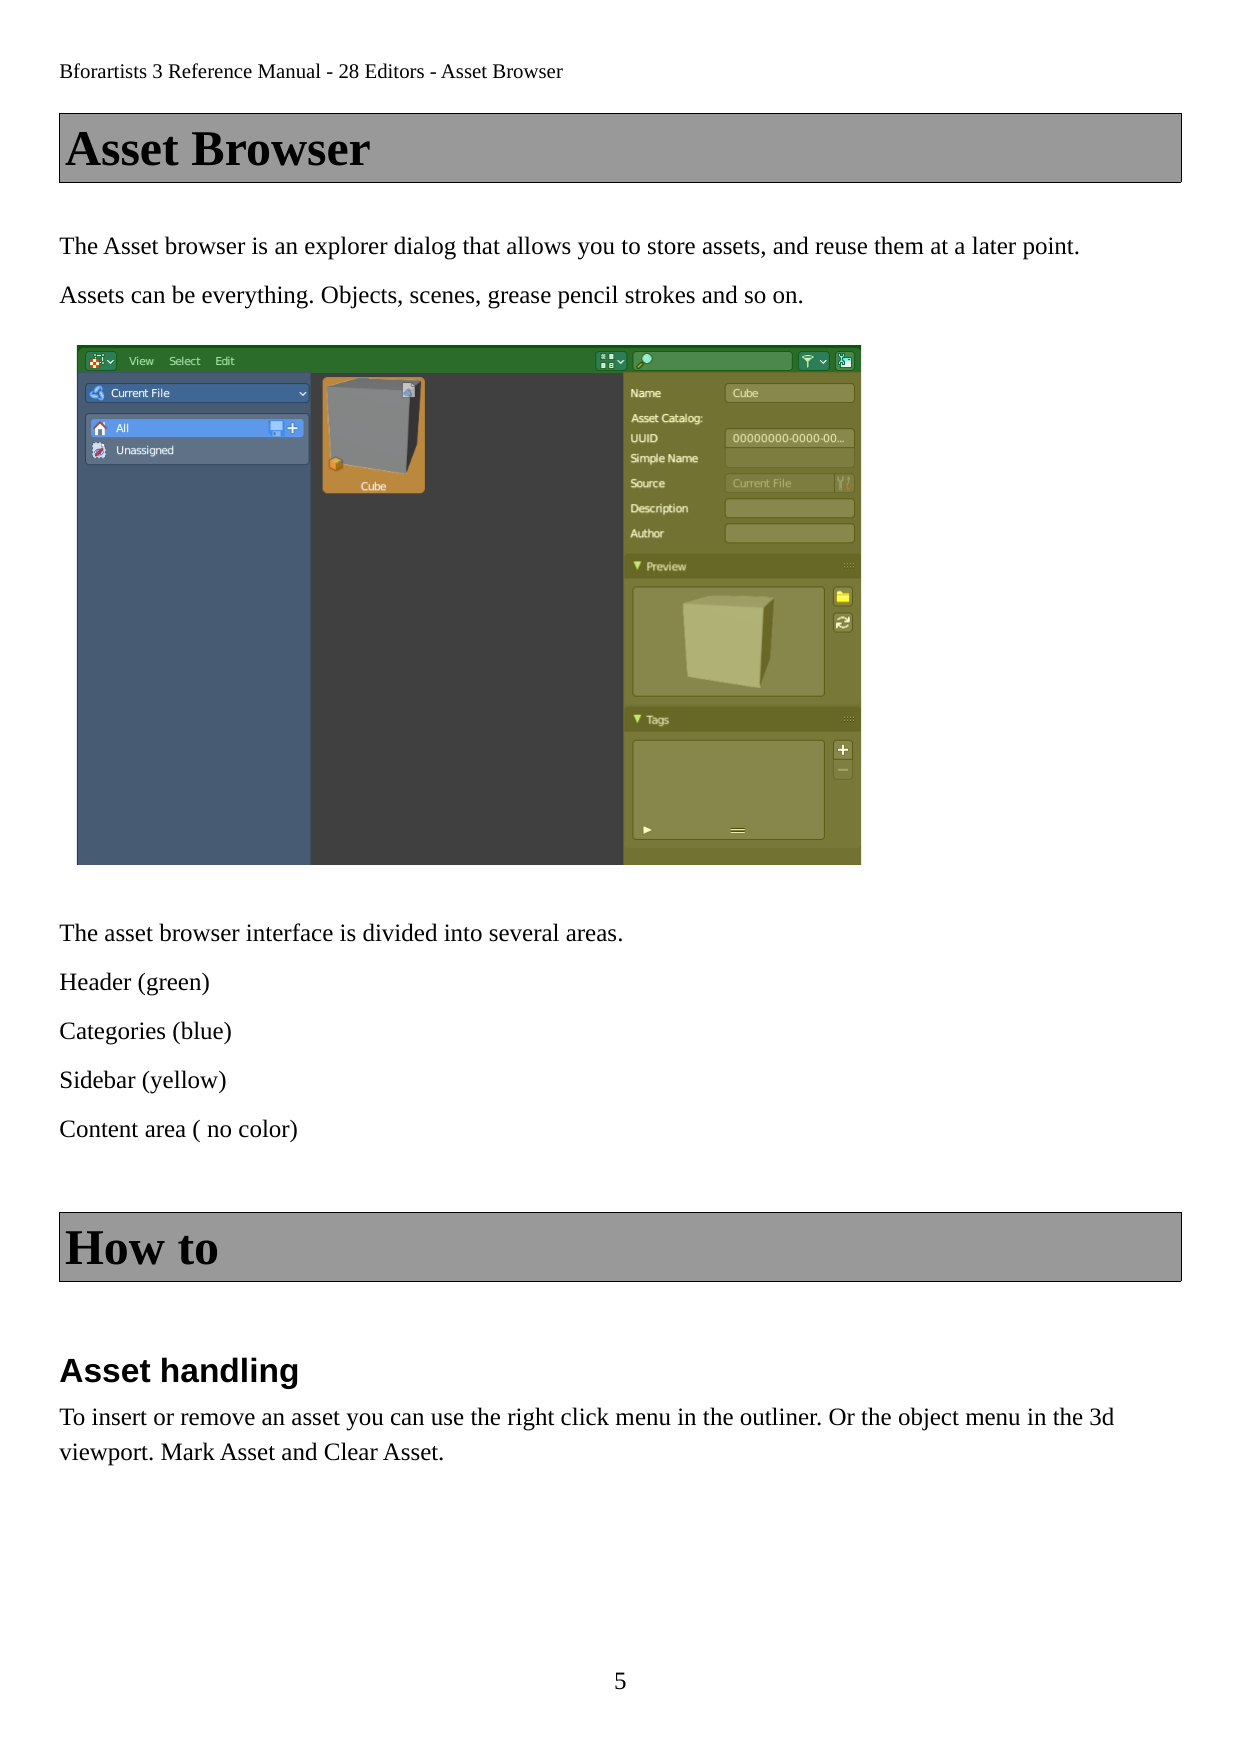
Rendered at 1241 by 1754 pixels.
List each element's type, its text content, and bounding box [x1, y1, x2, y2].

table_header Asset Browser [60, 114, 1181, 182]
text Header (green) [59, 967, 1181, 996]
text Assets can be everything. Objects, scenes, grease pencil strokes and so on. [59, 280, 1181, 309]
text The asset browser interface is divided into several areas. [59, 918, 1181, 946]
text To insert or remove an asset you can use the right click menu in the outliner. Or the object menu in the 3d viewport. Mark Asset and Clear Asset. [59, 1402, 1181, 1466]
text Sidebar (yellow) [59, 1065, 1181, 1094]
subtitle Asset handling [59, 1351, 1181, 1390]
text The Asset browser is an explorer dialog that allows you to store assets, and reuse them at a later point. [59, 231, 1181, 259]
picture [76, 345, 862, 865]
text Content area ( no color) [59, 1114, 1181, 1143]
table_header How to [60, 1213, 1181, 1281]
text Categories (blue) [59, 1016, 1181, 1044]
